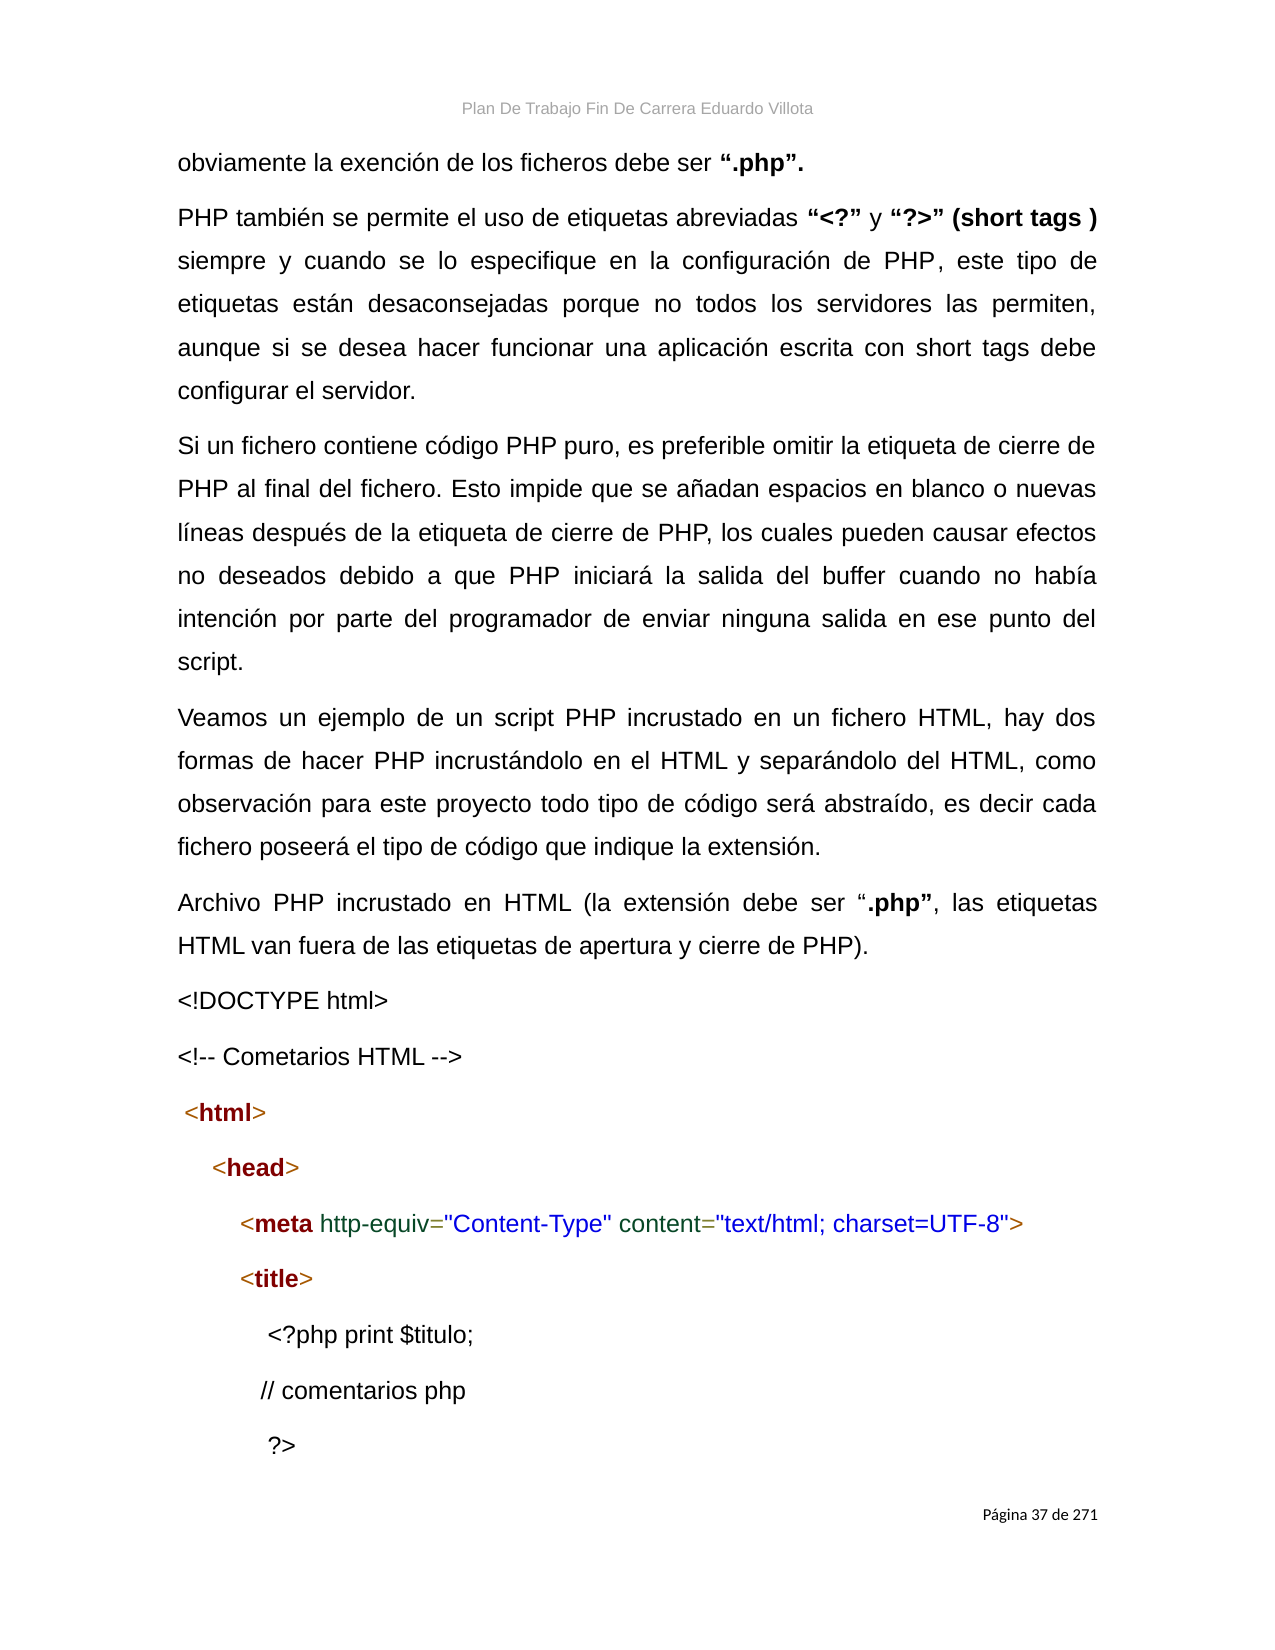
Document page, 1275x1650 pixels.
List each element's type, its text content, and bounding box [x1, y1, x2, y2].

text <!DOCTYPE html> [177, 986, 1098, 1015]
text <?php print $titulo; [177, 1320, 1098, 1349]
text ?> [177, 1431, 1098, 1460]
text <title> [177, 1264, 1098, 1293]
text obviamente la exención de los ficheros debe ser “.php”. [177, 148, 1098, 176]
text <!-- Cometarios HTML --> [177, 1042, 1098, 1071]
text <html> [177, 1098, 1098, 1126]
text Veamos un ejemplo de un script PHP incrustado en un fichero HTML, hay dos formas de hacer PHP incrustándolo en el HTML y separándolo del HTML, como observación para este proyecto todo tipo de código será abstraído, es decir cada fichero poseerá el tipo de código que indique la extensión. [177, 703, 1098, 861]
text // comentarios php [177, 1376, 1098, 1404]
text <meta http-equiv="Content-Type" content="text/html; charset=UTF-8"> [177, 1209, 1098, 1238]
text PHP también se permite el uso de etiquetas abreviadas “<?” y “?>” (short tags ) siempre y cuando se lo especifique en la configuración de PHP, este tipo de etiquetas están desaconsejadas porque no todos los servidores las permiten, aunque si se desea hacer funcionar una aplicación escrita con short tags debe configurar el servidor. [177, 203, 1098, 404]
text Si un fichero contiene código PHP puro, es preferible omitir la etiqueta de cierre de PHP al final del fichero. Esto impide que se añadan espacios en blanco o nuevas líneas después de la etiqueta de cierre de PHP, los cuales pueden causar efectos no deseados debido a que PHP iniciará la salida del buffer cuando no había intención por parte del programador de enviar ninguna salida en ese punto del script. [177, 431, 1098, 676]
text Archivo PHP incrustado en HTML (la extensión debe ser “.php”, las etiquetas HTML van fuera de las etiquetas de apertura y cierre de PHP). [177, 888, 1098, 959]
text <head> [177, 1153, 1098, 1182]
